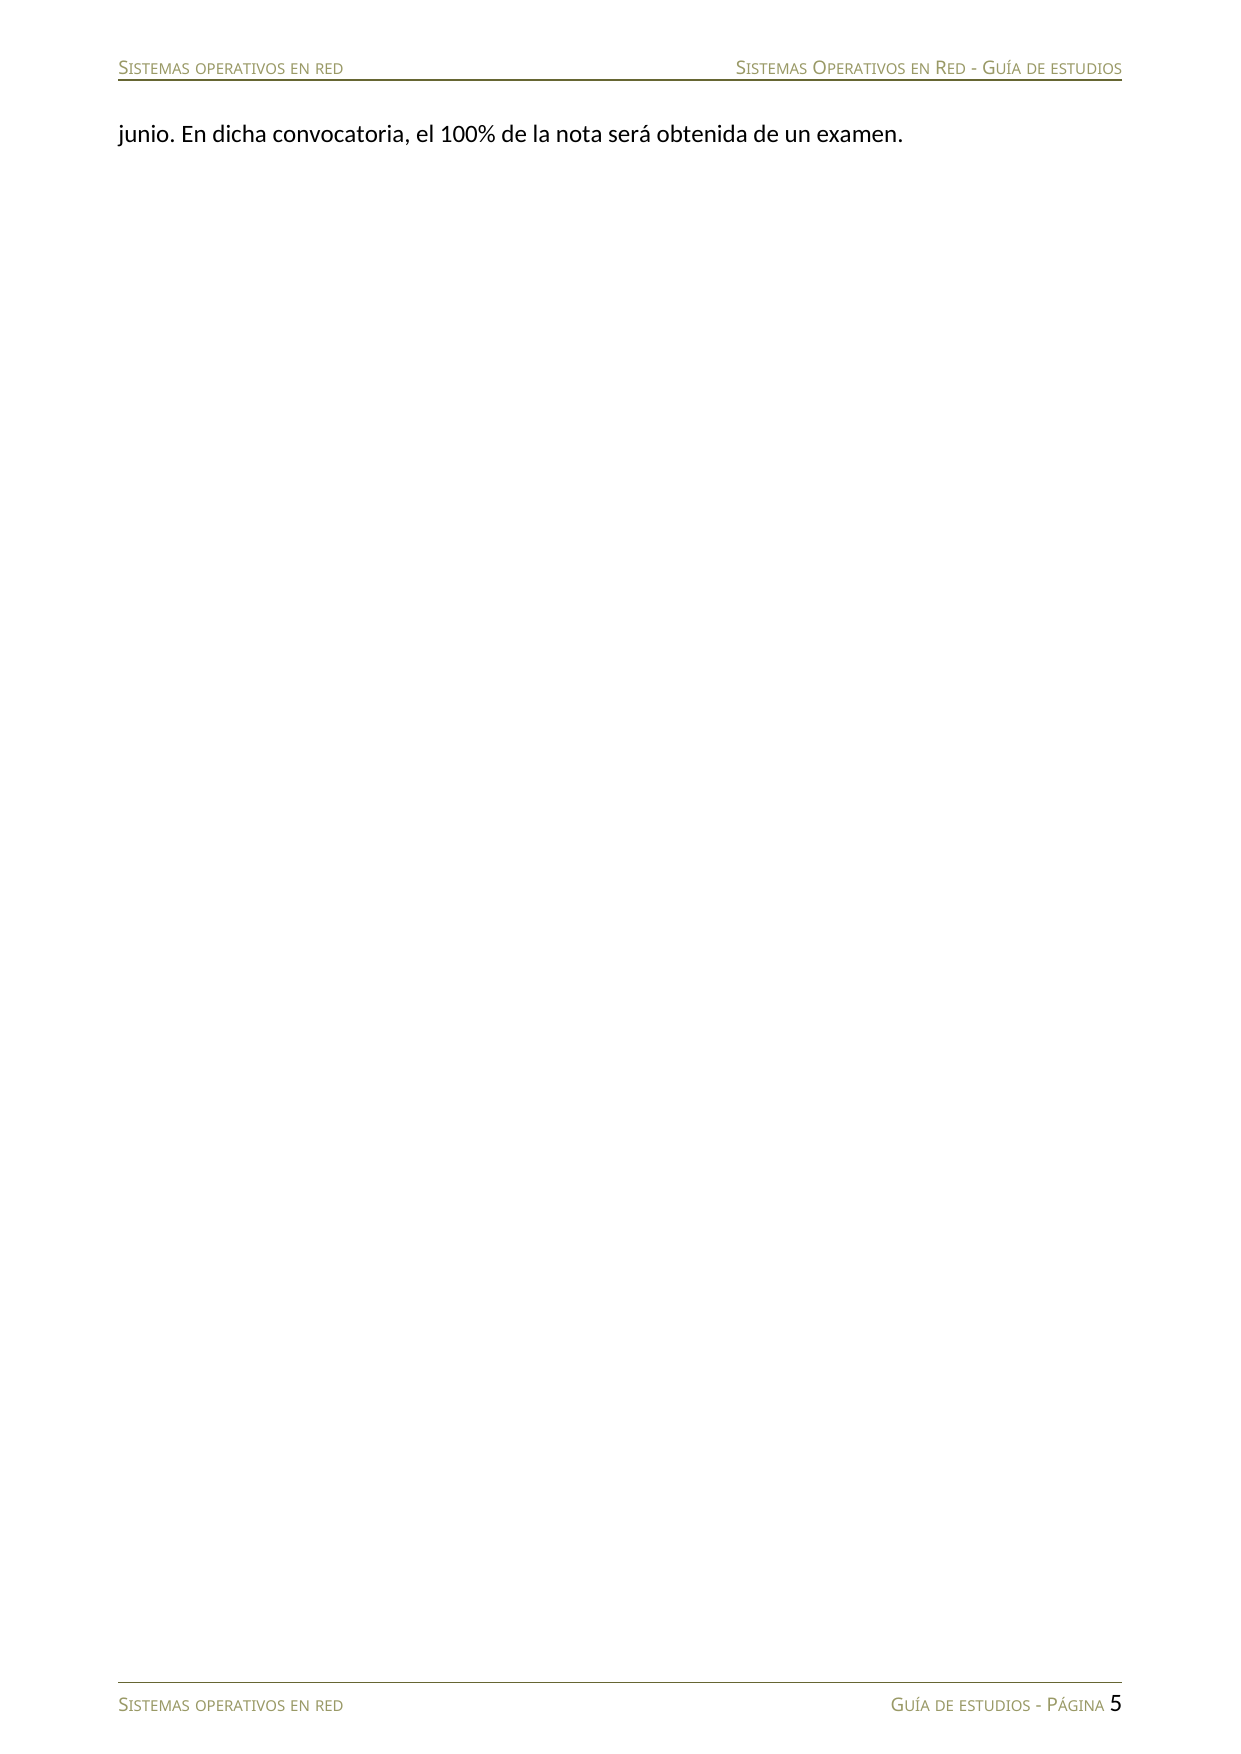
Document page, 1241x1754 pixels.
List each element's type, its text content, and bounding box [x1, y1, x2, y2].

text junio. En dicha convocatoria, el 100% de la nota será obtenida de un examen. [118, 118, 1122, 148]
